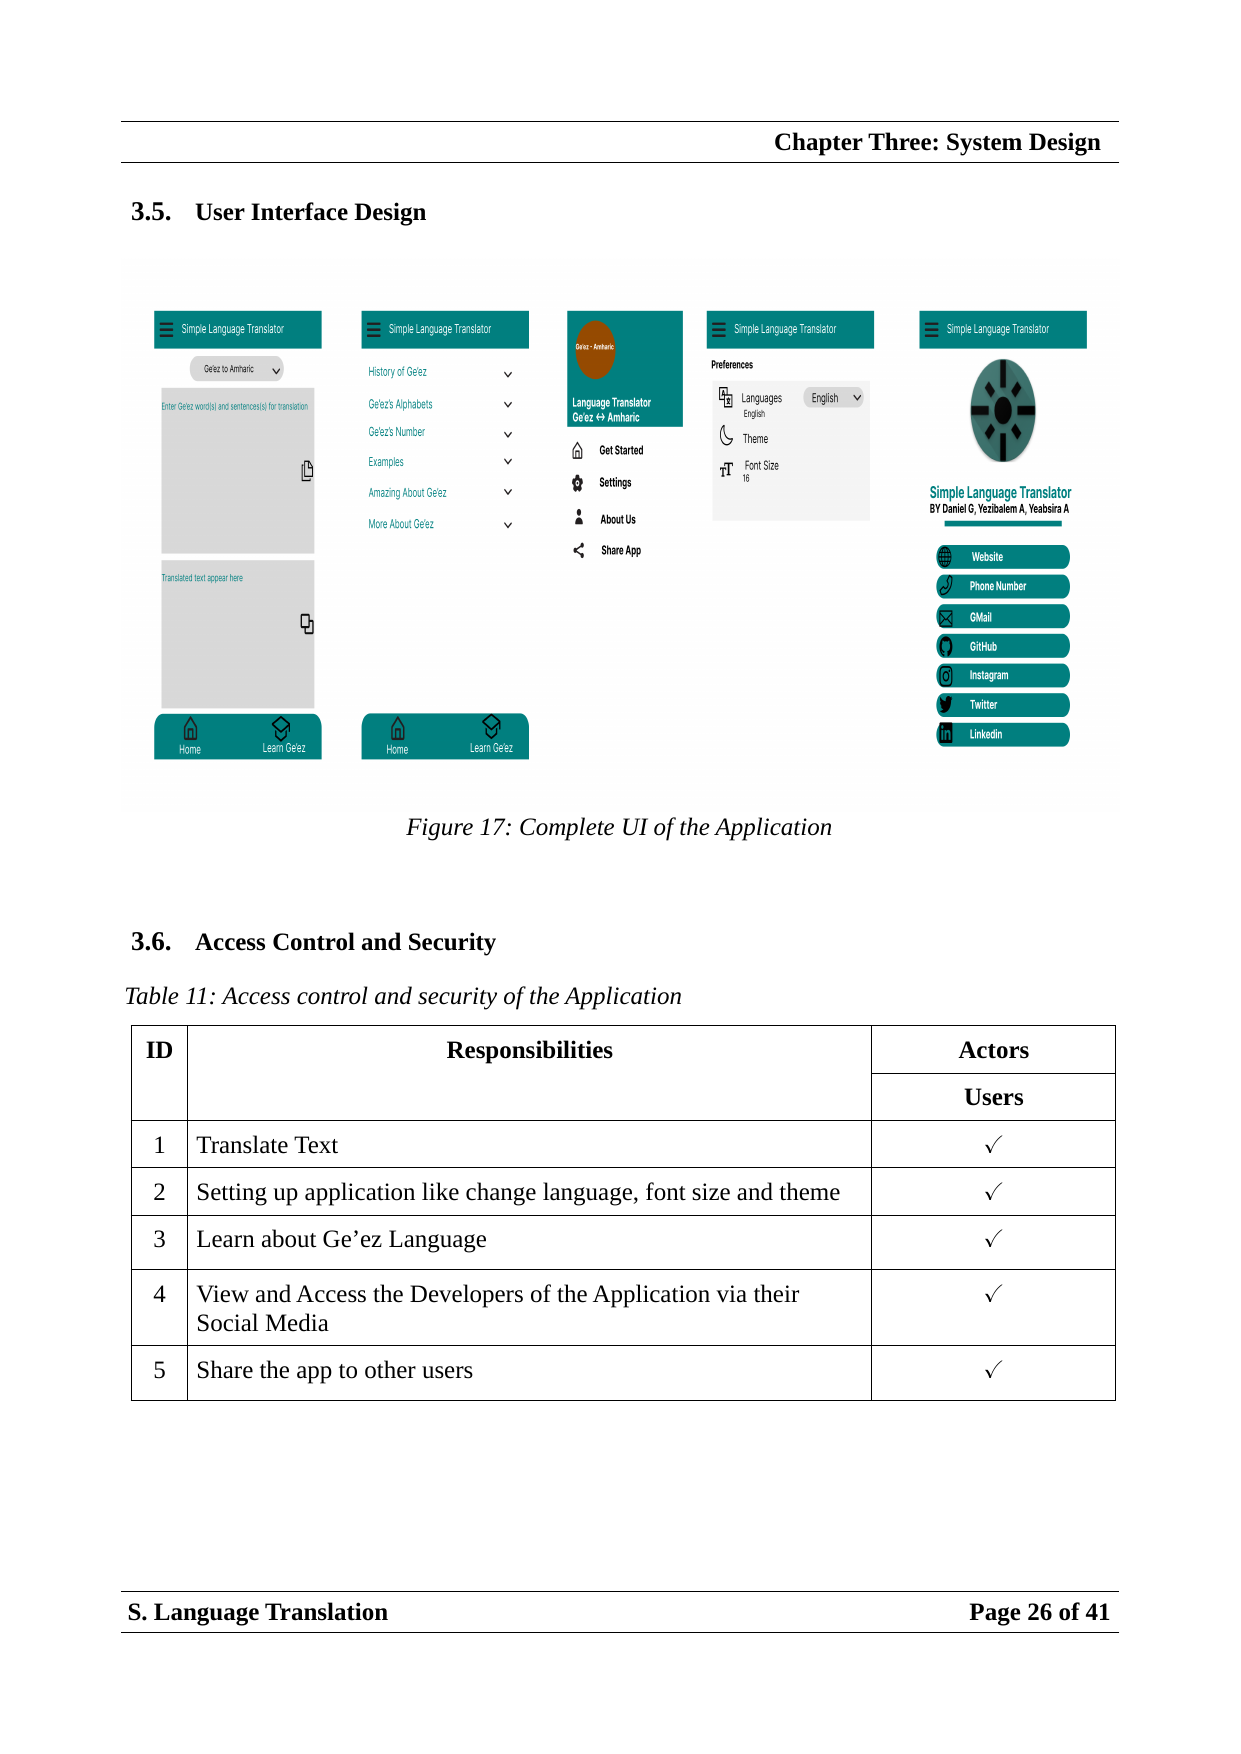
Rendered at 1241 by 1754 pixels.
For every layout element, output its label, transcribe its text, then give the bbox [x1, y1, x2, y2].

table_header ID [132, 1026, 187, 1120]
text Table 11: Access control and security of the Application [121, 978, 1119, 1013]
table_cell ✓ [872, 1216, 1115, 1269]
table_cell 4 [132, 1270, 187, 1345]
table_cell ✓ [872, 1270, 1115, 1345]
table_cell View and Access the Developers of the Application via their Social Media [188, 1270, 871, 1345]
subtitle User Interface Design [121, 192, 1119, 226]
table_cell 5 [132, 1346, 187, 1400]
table_cell Translate Text [188, 1121, 871, 1167]
table_header Responsibilities [188, 1026, 871, 1120]
text Figure 17: Complete UI of the Application [119, 812, 1121, 844]
table_cell Setting up application like change language, font size and theme [188, 1168, 871, 1214]
table_cell Learn about Ge’ez Language [188, 1216, 871, 1269]
table_cell Users [872, 1074, 1115, 1120]
table_cell Share the app to other users [188, 1346, 871, 1400]
table_header Actors [872, 1026, 1115, 1073]
table_cell 3 [132, 1216, 187, 1269]
table_cell ✓ [872, 1121, 1115, 1167]
table_cell ✓ [872, 1346, 1115, 1400]
table_cell 2 [132, 1168, 187, 1214]
table_cell ✓ [872, 1168, 1115, 1214]
subtitle Access Control and Security [121, 922, 1119, 956]
table_cell 1 [132, 1121, 187, 1167]
picture [121, 258, 1120, 812]
